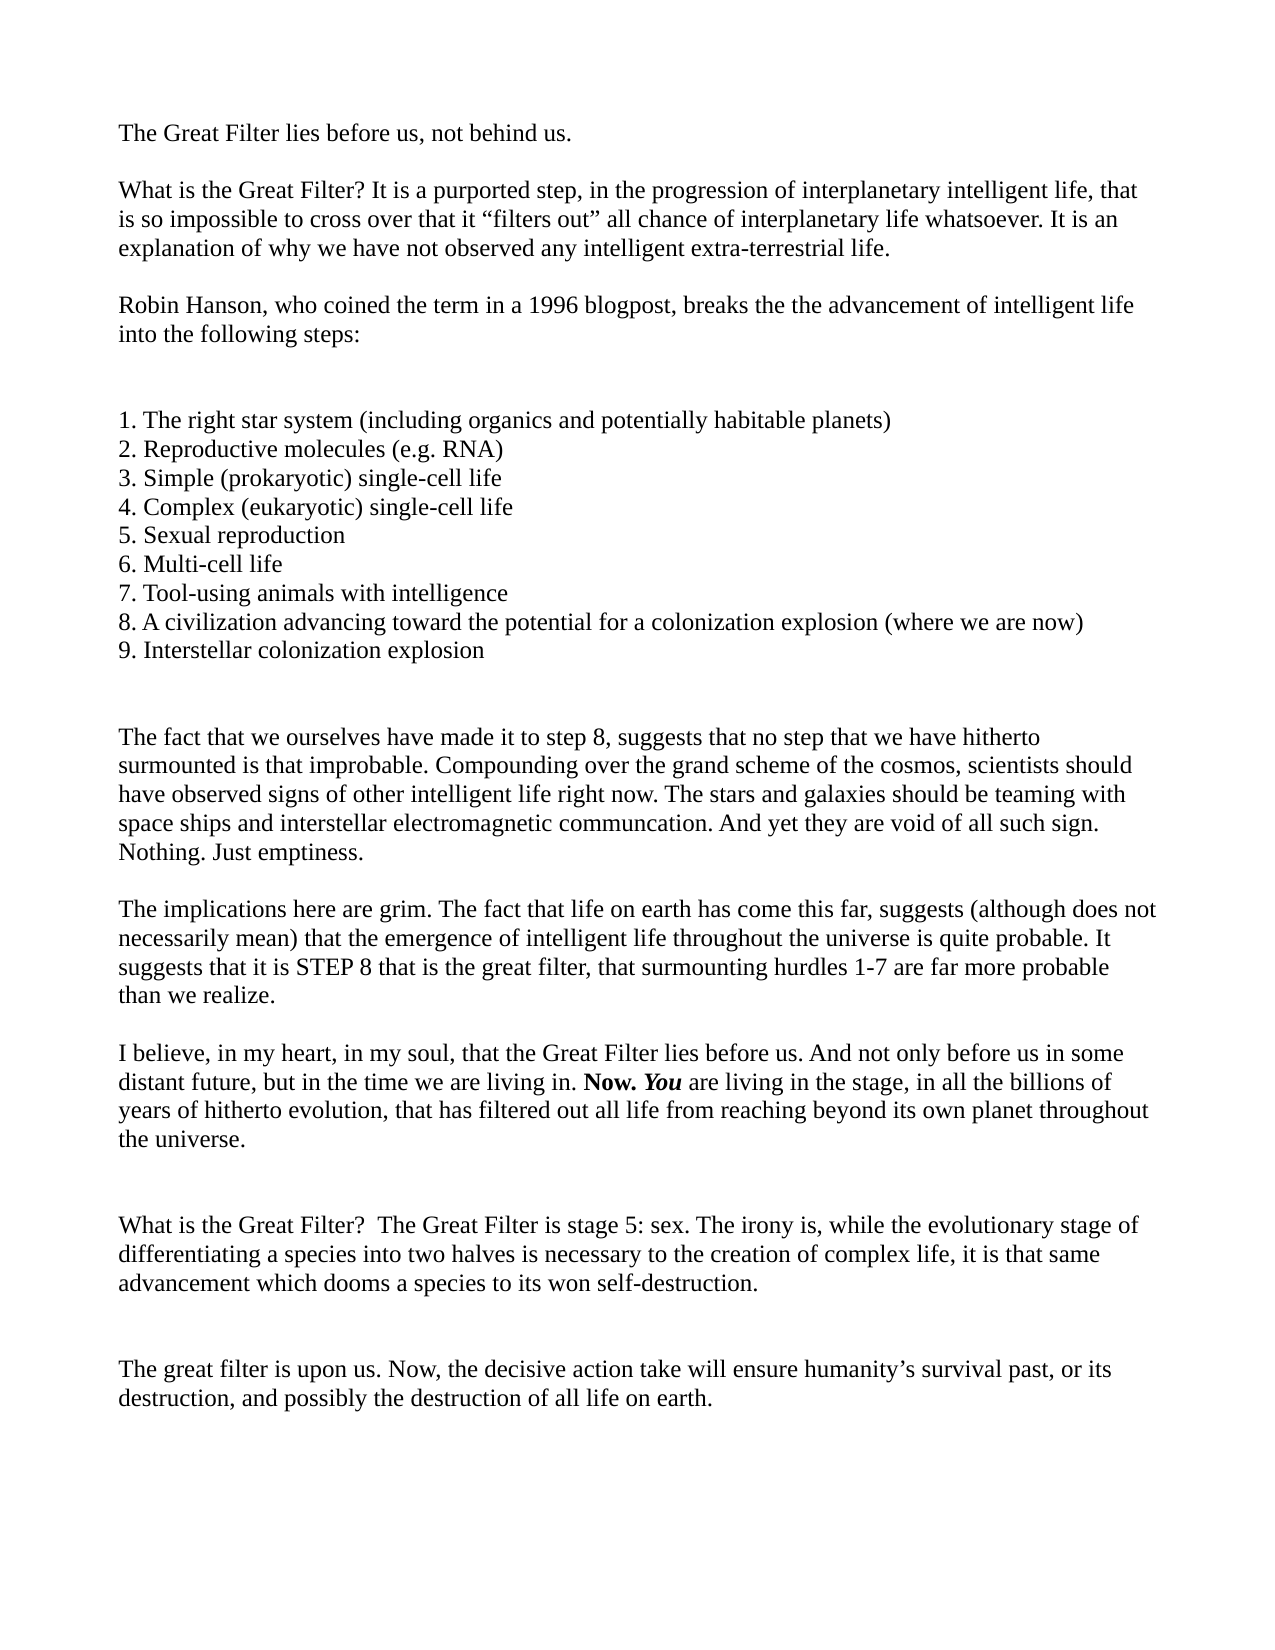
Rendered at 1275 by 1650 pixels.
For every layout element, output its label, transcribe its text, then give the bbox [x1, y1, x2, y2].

text 8. A civilization advancing toward the potential for a colonization explosion (where we are now) [118, 607, 1157, 636]
text 4. Complex (eukaryotic) single-cell life [118, 492, 1157, 521]
text The fact that we ourselves have made it to step 8, suggests that no step that we have hitherto surmounted is that improbable. Compounding over the grand scheme of the cosmos, scientists should have observed signs of other intelligent life right now. The stars and galaxies should be teaming with space ships and interstellar electromagnetic communcation. And yet they are void of all such sign. Nothing. Just emptiness. [118, 722, 1157, 866]
text What is the Great Filter? It is a purported step, in the progression of interplanetary intelligent life, that is so impossible to cross over that it “filters out” all chance of interplanetary life whatsoever. It is an explanation of why we have not observed any intelligent extra-terrestrial life. [118, 176, 1157, 262]
text 7. Tool-using animals with intelligence [118, 578, 1157, 607]
text 2. Reproductive molecules (e.g. RNA) [118, 434, 1157, 463]
text The Great Filter lies before us, not behind us. [118, 118, 1157, 147]
text I believe, in my heart, in my soul, that the Great Filter lies before us. And not only before us in some distant future, but in the time we are living in. Now. You are living in the stage, in all the billions of years of hitherto evolution, that has filtered out all life from reaching beyond its own planet throughout the universe. [118, 1038, 1157, 1153]
text 9. Interstellar colonization explosion [118, 636, 1157, 664]
text The great filter is upon us. Now, the decisive action take will ensure humanity’s survival past, or its destruction, and possibly the destruction of all life on earth. [118, 1354, 1157, 1412]
text 6. Multi-cell life [118, 549, 1157, 578]
text 3. Simple (prokaryotic) single-cell life [118, 463, 1157, 492]
text 1. The right star system (including organics and potentially habitable planets) [118, 406, 1157, 434]
text What is the Great Filter? The Great Filter is stage 5: sex. The irony is, while the evolutionary stage of differentiating a species into two halves is necessary to the creation of complex life, it is that same advancement which dooms a species to its won self-destruction. [118, 1211, 1157, 1297]
text The implications here are grim. The fact that life on earth has come this far, suggests (although does not necessarily mean) that the emergence of intelligent life throughout the universe is quite probable. It suggests that it is STEP 8 that is the great filter, that surmounting hurdles 1-7 are far more probable than we realize. [118, 894, 1157, 1009]
text 5. Sexual reproduction [118, 521, 1157, 549]
text Robin Hanson, who coined the term in a 1996 blogpost, breaks the the advancement of intelligent life into the following steps: [118, 291, 1157, 348]
